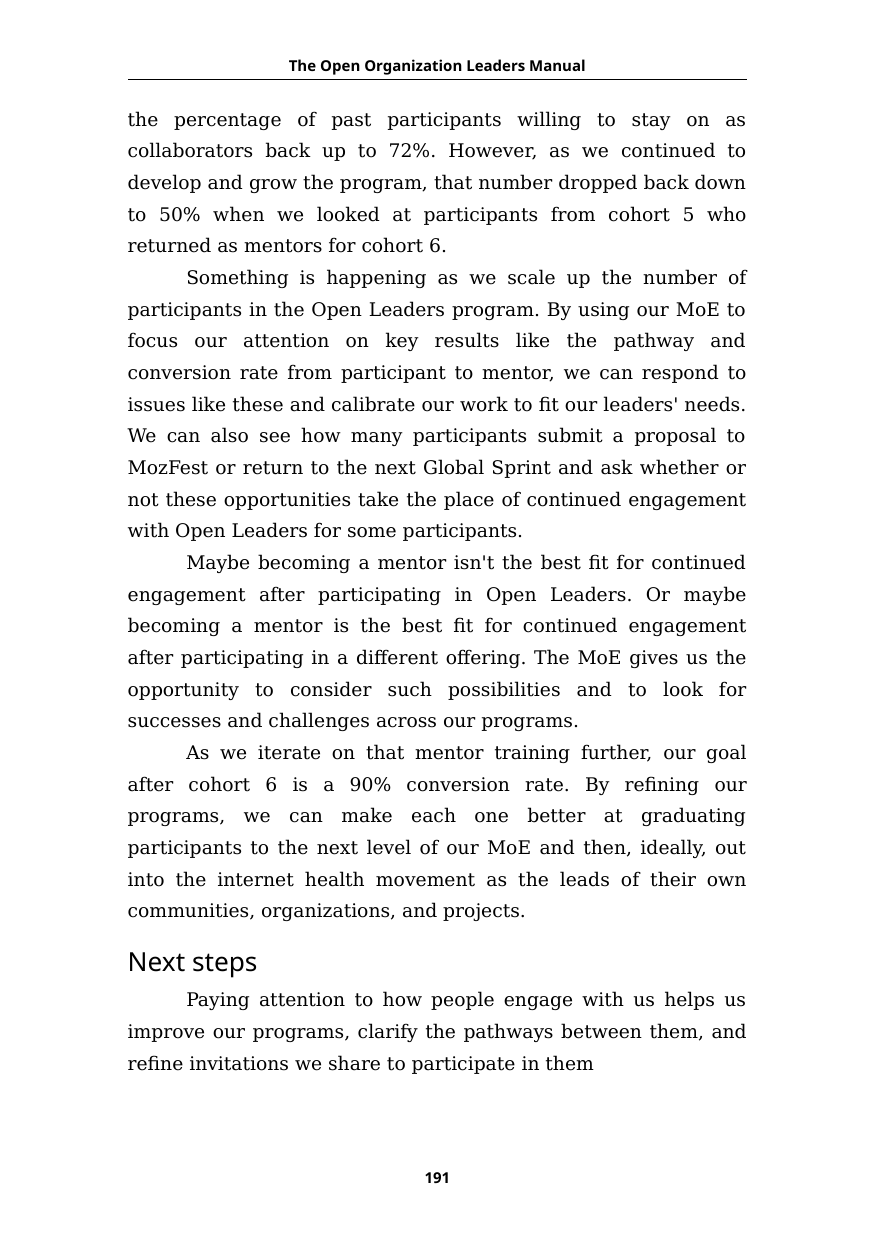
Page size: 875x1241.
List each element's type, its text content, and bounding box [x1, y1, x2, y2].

text Paying attention to how people engage with us helps us improve our programs, clarify the pathways between them, and refine invitations we share to participate in them [127, 989, 747, 1074]
text As we iterate on that mentor training further, our goal after cohort 6 is a 90% conversion rate. By refining our programs, we can make each one better at graduating participants to the next level of our MoE and then, ideally, out into the internet health movement as the leads of their own communities, organizations, and projects. [127, 742, 747, 922]
text Something is happening as we scale up the number of participants in the Open Leaders program. By using our MoE to focus our attention on key results like the pathway and conversion rate from participant to mentor, we can respond to issues like these and calibrate our work to fit our leaders' needs. We can also see how many participants submit a proposal to MozFest or return to the next Global Sprint and ask whether or not these opportunities take the place of continued engagement with Open Leaders for some participants. [127, 267, 747, 542]
text the percentage of past participants willing to stay on as collaborators back up to 72%. However, as we continued to develop and grow the program, that number dropped back down to 50% when we looked at participants from cohort 5 who returned as mentors for cohort 6. [127, 109, 747, 257]
text Maybe becoming a mentor isn't the best fit for continued engagement after participating in Open Leaders. Or maybe becoming a mentor is the best fit for continued engagement after participating in a different offering. The MoE gives us the opportunity to consider such possibilities and to look for successes and challenges across our programs. [127, 552, 747, 732]
subtitle Next steps [127, 947, 747, 977]
